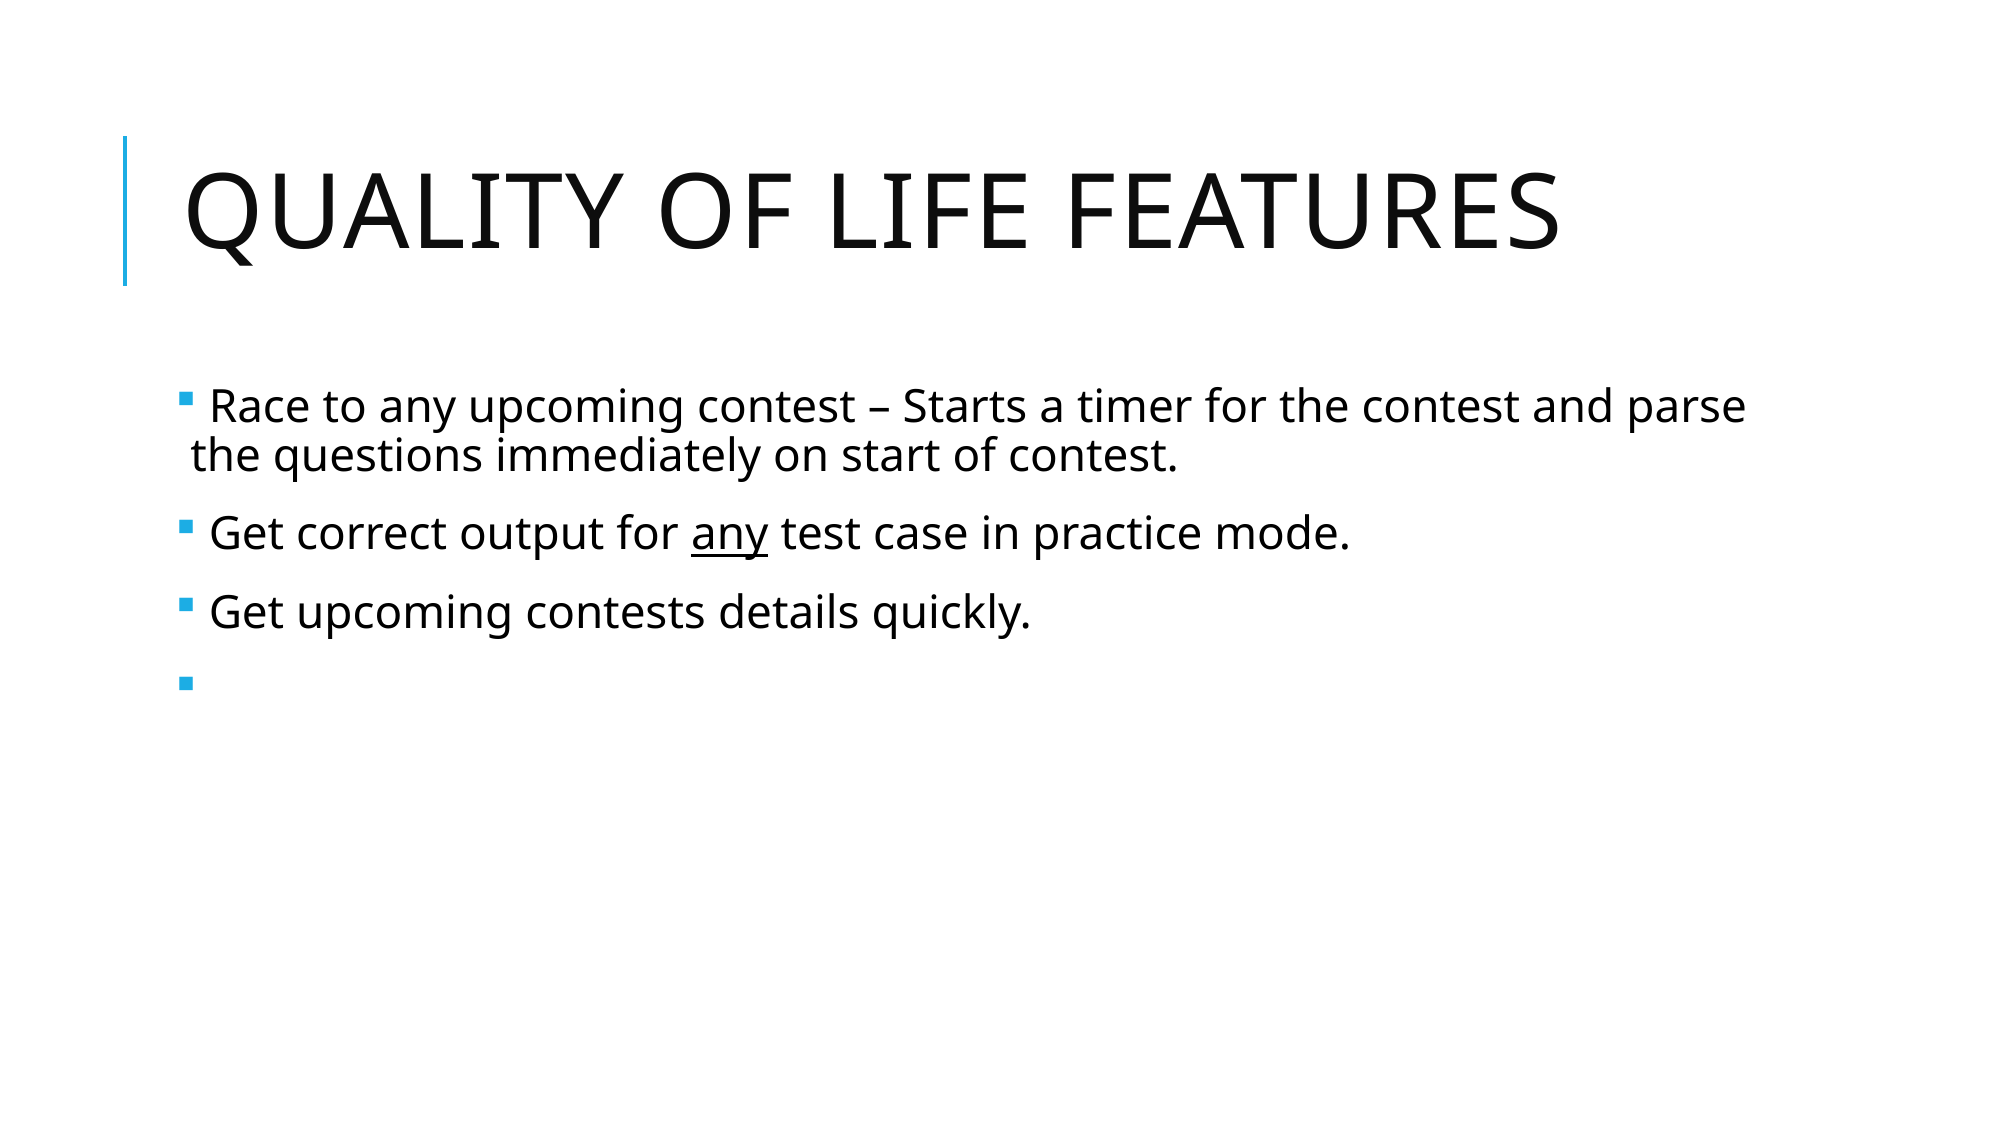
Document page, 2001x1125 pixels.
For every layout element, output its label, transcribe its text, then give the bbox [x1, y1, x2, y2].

list Race to any upcoming contest – Starts a timer for the contest and parse the questions immediately on start of contest. Get correct output for any test case in practice mode. Get upcoming contests details quickly. [168, 375, 1763, 1035]
title Quality of life features [168, 96, 1763, 342]
